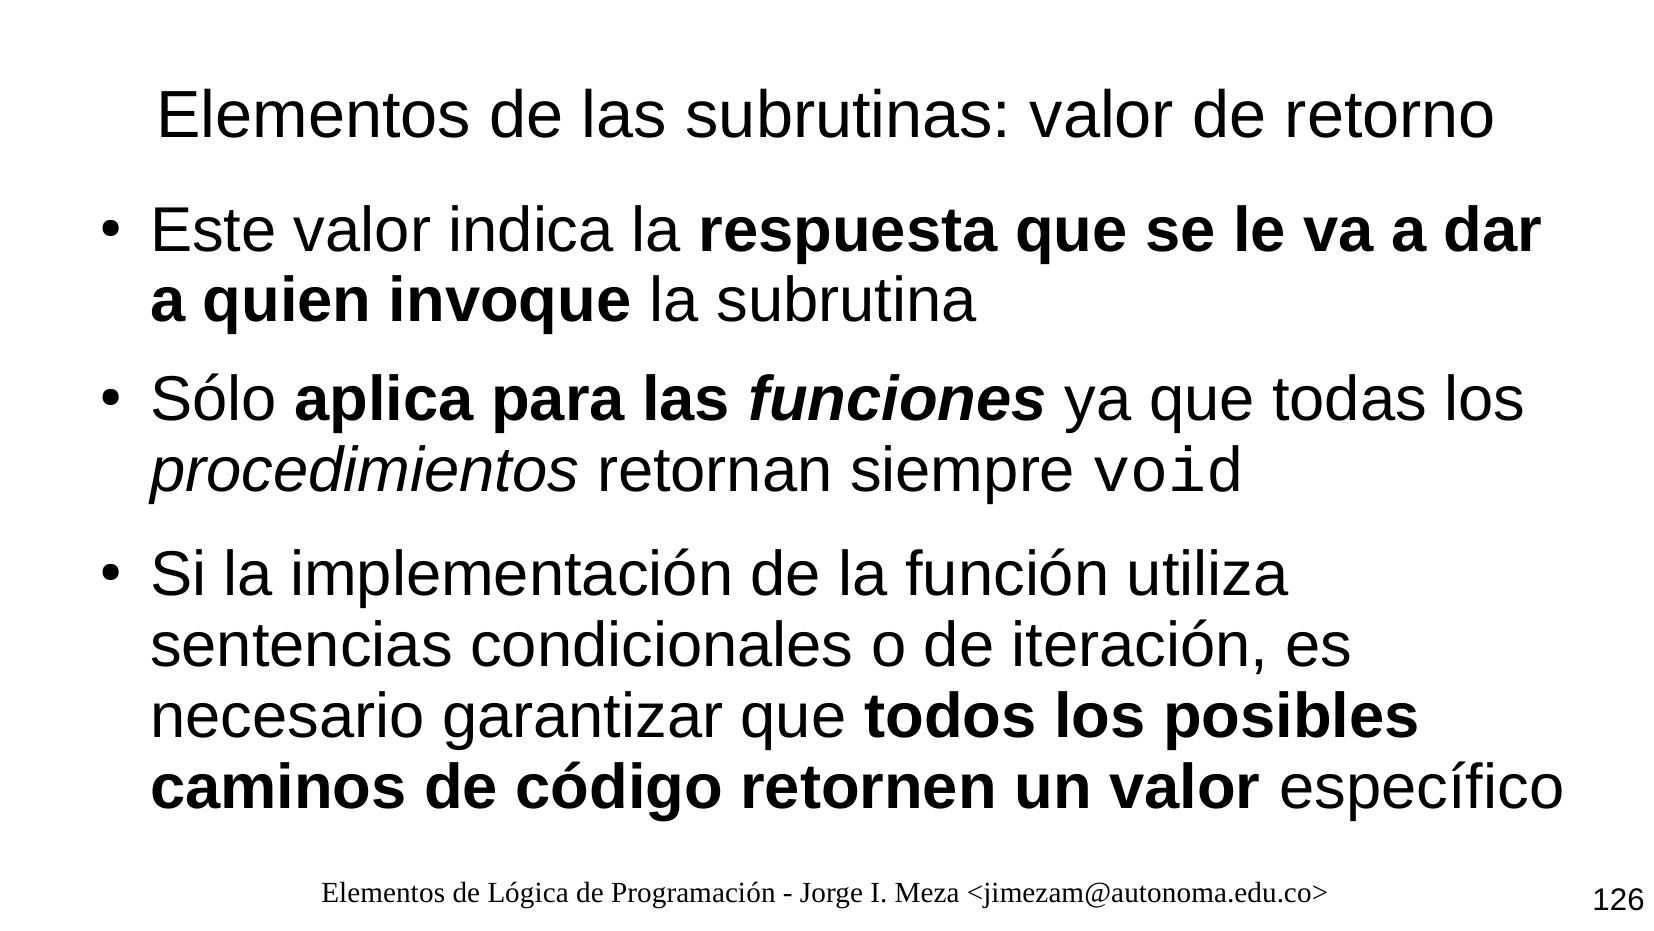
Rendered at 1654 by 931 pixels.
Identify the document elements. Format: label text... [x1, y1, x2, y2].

title Elementos de las subrutinas: valor de retorno [82, 37, 1571, 193]
list Este valor indica la respuesta que se le va a dar a quien invoque la subrutina Sólo aplica para las funciones ya que todas los procedimientos retornan siempre void Si la implementación de la función utiliza sentencias condicionales o de iteración, es necesario garantizar que todos los posibles caminos de código retornen un valor específico [82, 193, 1571, 839]
